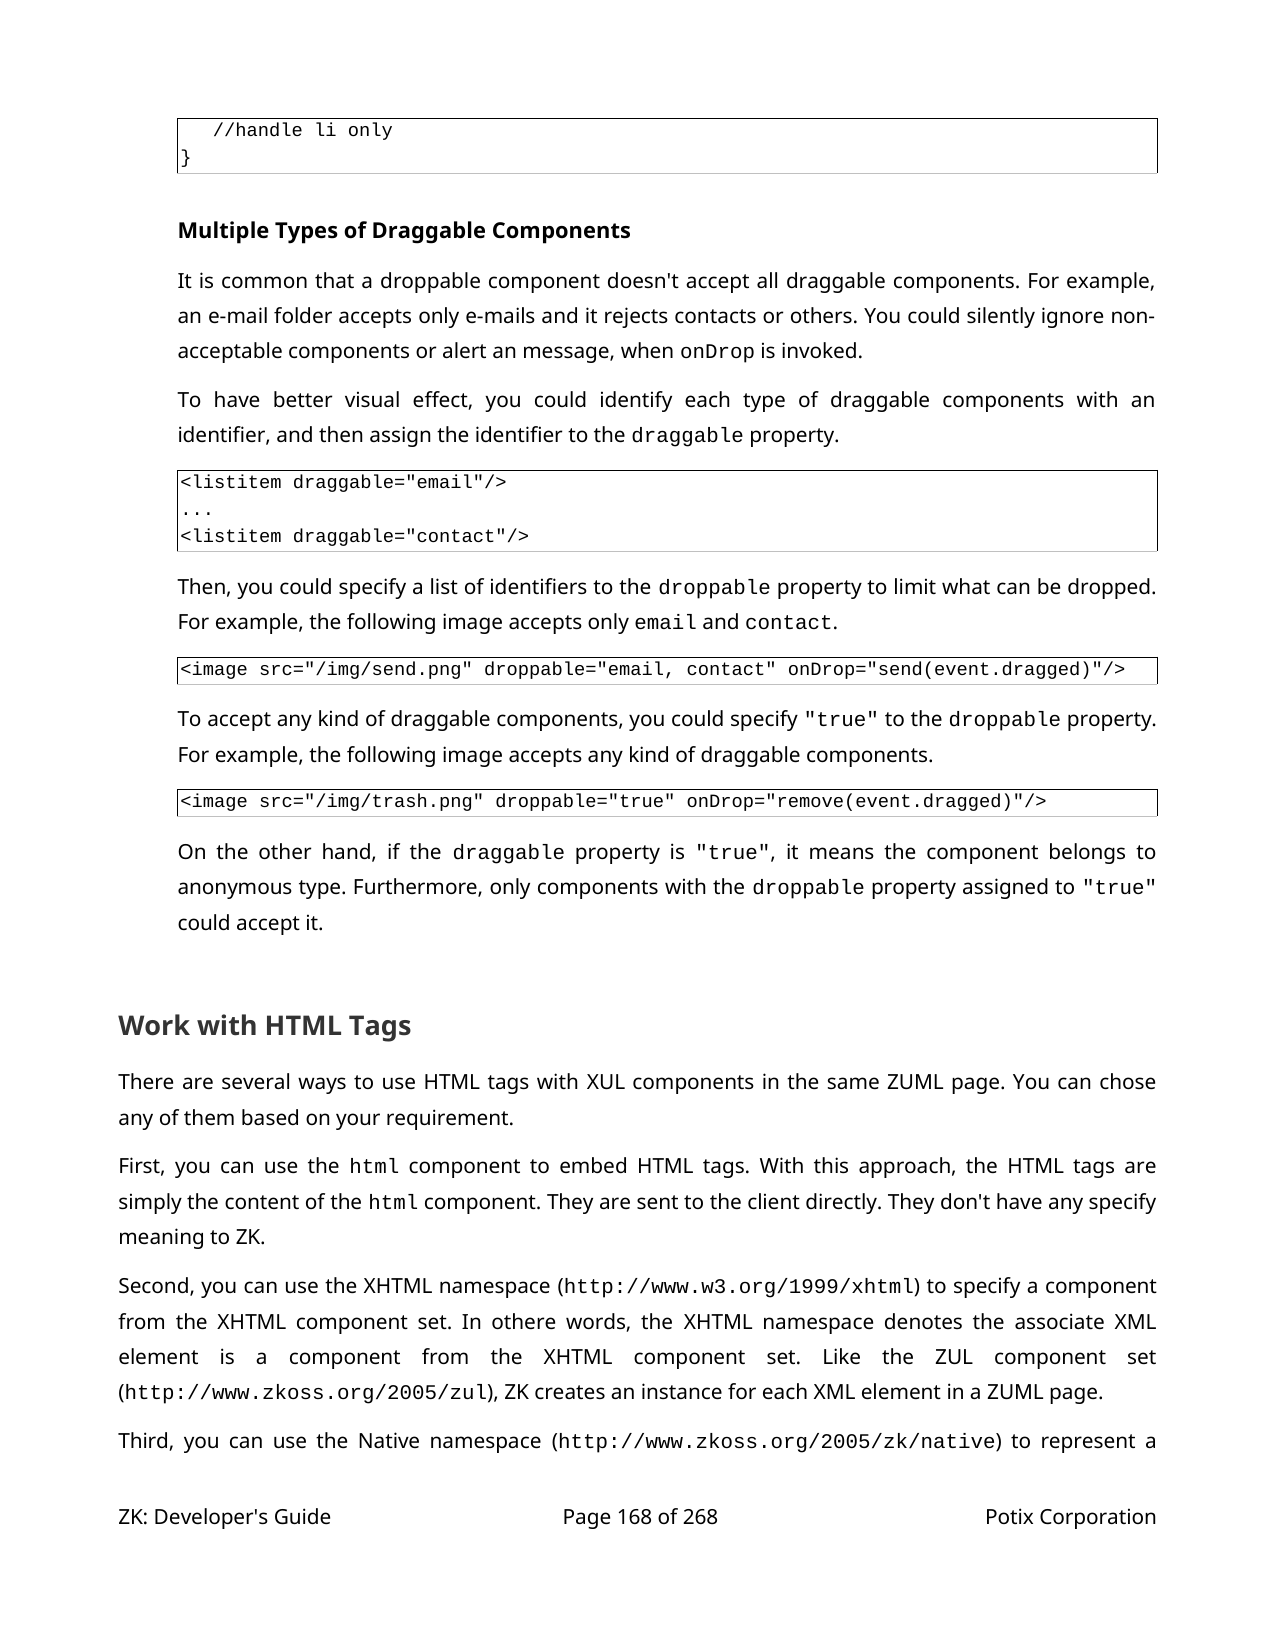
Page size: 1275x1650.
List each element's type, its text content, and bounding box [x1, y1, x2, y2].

subtitle Multiple Types of Draggable Components [177, 215, 1157, 245]
text //handle li only [178, 119, 1157, 142]
text To have better visual effect, you could identify each type of draggable components with an identifier, and then assign the identifier to the draggable property. [177, 385, 1157, 449]
subtitle Work with HTML Tags [118, 1007, 1157, 1044]
text It is common that a droppable component doesn't accept all draggable components. For example, an e-mail folder accepts only e-mails and it rejects contacts or others. You could silently ignore non-acceptable components or alert an message, when onDrop is invoked. [177, 266, 1157, 365]
text } [178, 145, 1157, 173]
text First, you can use the html component to embed HTML tags. With this approach, the HTML tags are simply the content of the html component. They are sent to the client directly. They don't have any specify meaning to ZK. [118, 1151, 1157, 1251]
text ... [178, 497, 1157, 521]
text Second, you can use the XHTML namespace (http://www.w3.org/1999/xhtml) to specify a component from the XHTML component set. In othere words, the XHTML namespace denotes the associate XML element is a component from the XHTML component set. Like the ZUL component set (http://www.zkoss.org/2005/zul), ZK creates an instance for each XML element in a ZUML page. [118, 1271, 1157, 1406]
text Then, you could specify a list of identifiers to the droppable property to limit what can be dropped. For example, the following image accepts only email and contact. [177, 572, 1157, 636]
text Third, you can use the Native namespace (http://www.zkoss.org/2005/zk/native) to represent a [118, 1426, 1157, 1455]
text On the other hand, if the draggable property is "true", it means the component belongs to anonymous type. Furthermore, only components with the droppable property assigned to "true" could accept it. [177, 837, 1157, 936]
text <listitem draggable="email"/> [178, 471, 1157, 494]
text There are several ways to use HTML tags with XUL components in the same ZUML page. You can chose any of them based on your requirement. [118, 1067, 1157, 1131]
text <image src="/img/trash.png" droppable="true" onDrop="remove(event.dragged)"/> [178, 790, 1157, 816]
text <image src="/img/send.png" droppable="email, contact" onDrop="send(event.dragged)"/> [178, 658, 1157, 684]
text To accept any kind of draggable components, you could specify "true" to the droppable property. For example, the following image accepts any kind of draggable components. [177, 704, 1157, 768]
text <listitem draggable="contact"/> [178, 524, 1157, 551]
